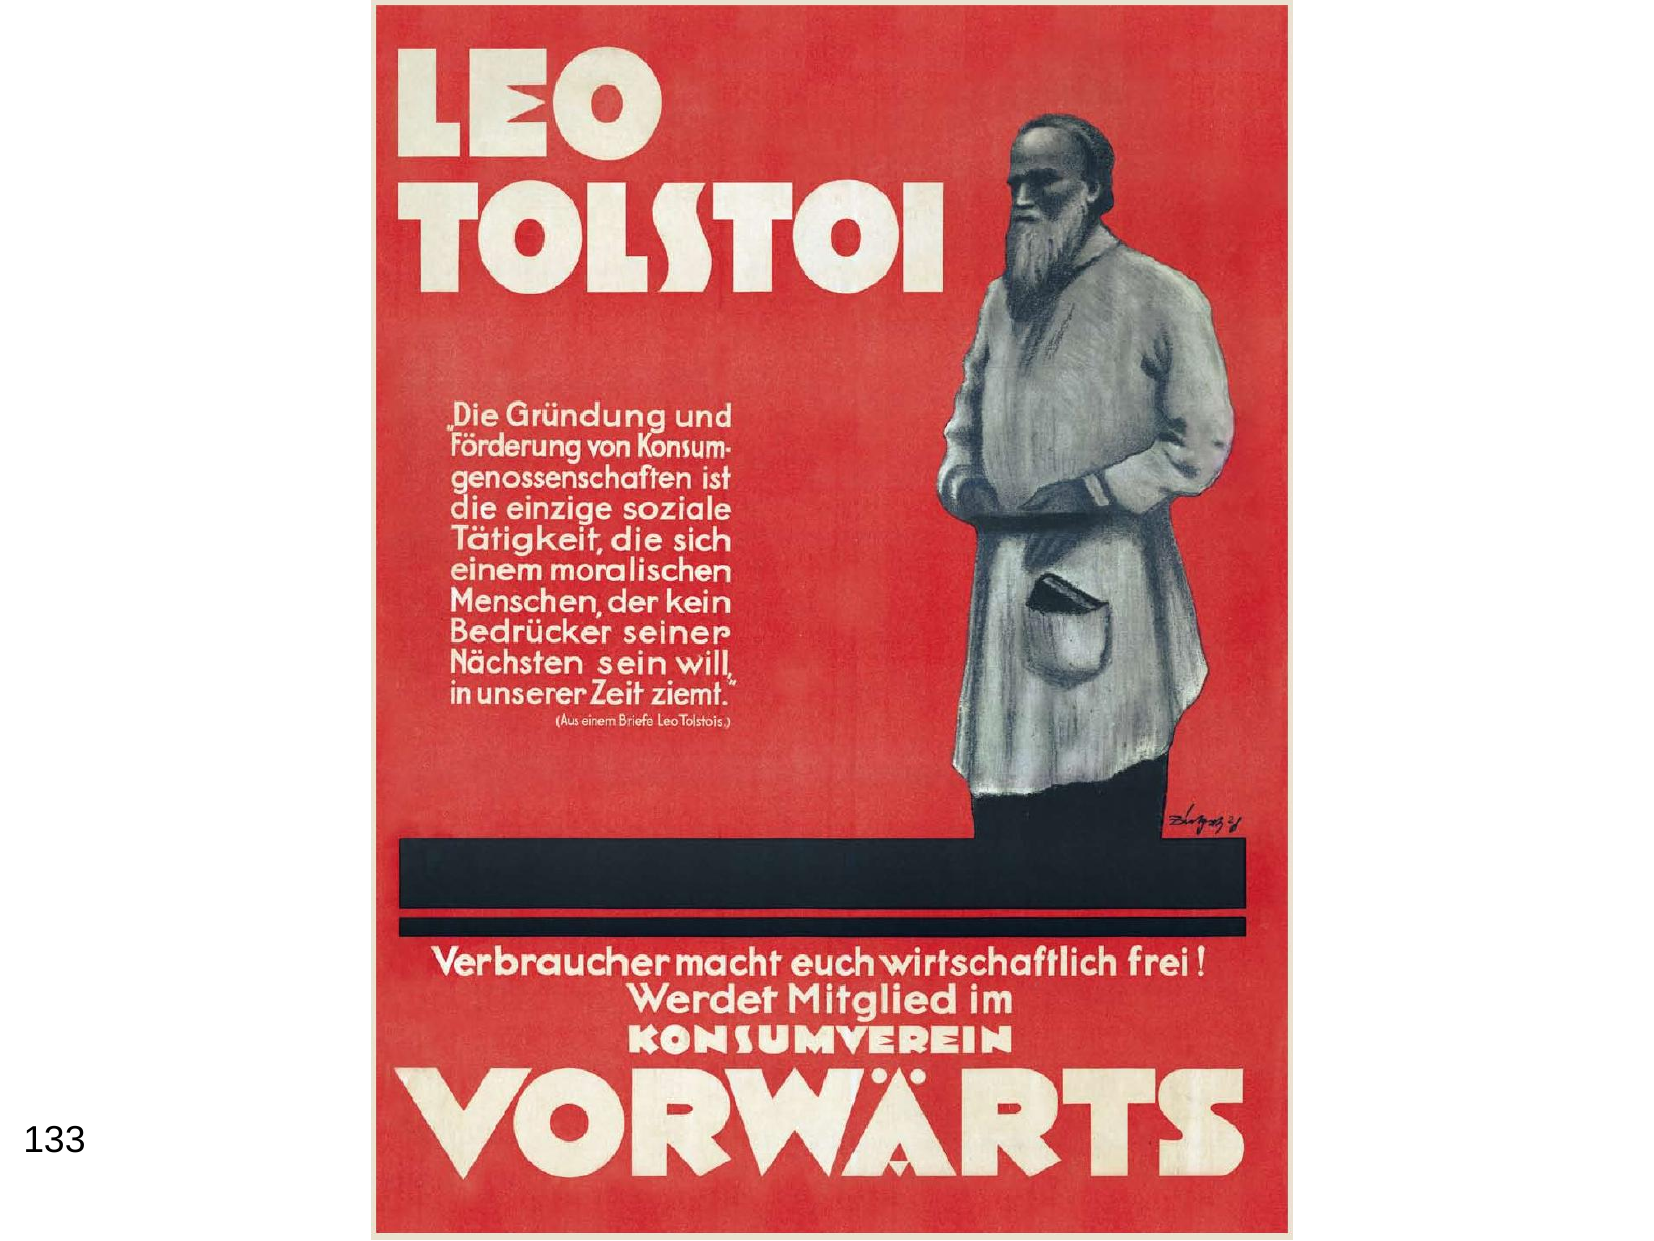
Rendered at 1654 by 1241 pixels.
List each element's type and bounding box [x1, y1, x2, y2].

text_box [8, 1111, 322, 1182]
picture [371, 0, 1293, 1240]
